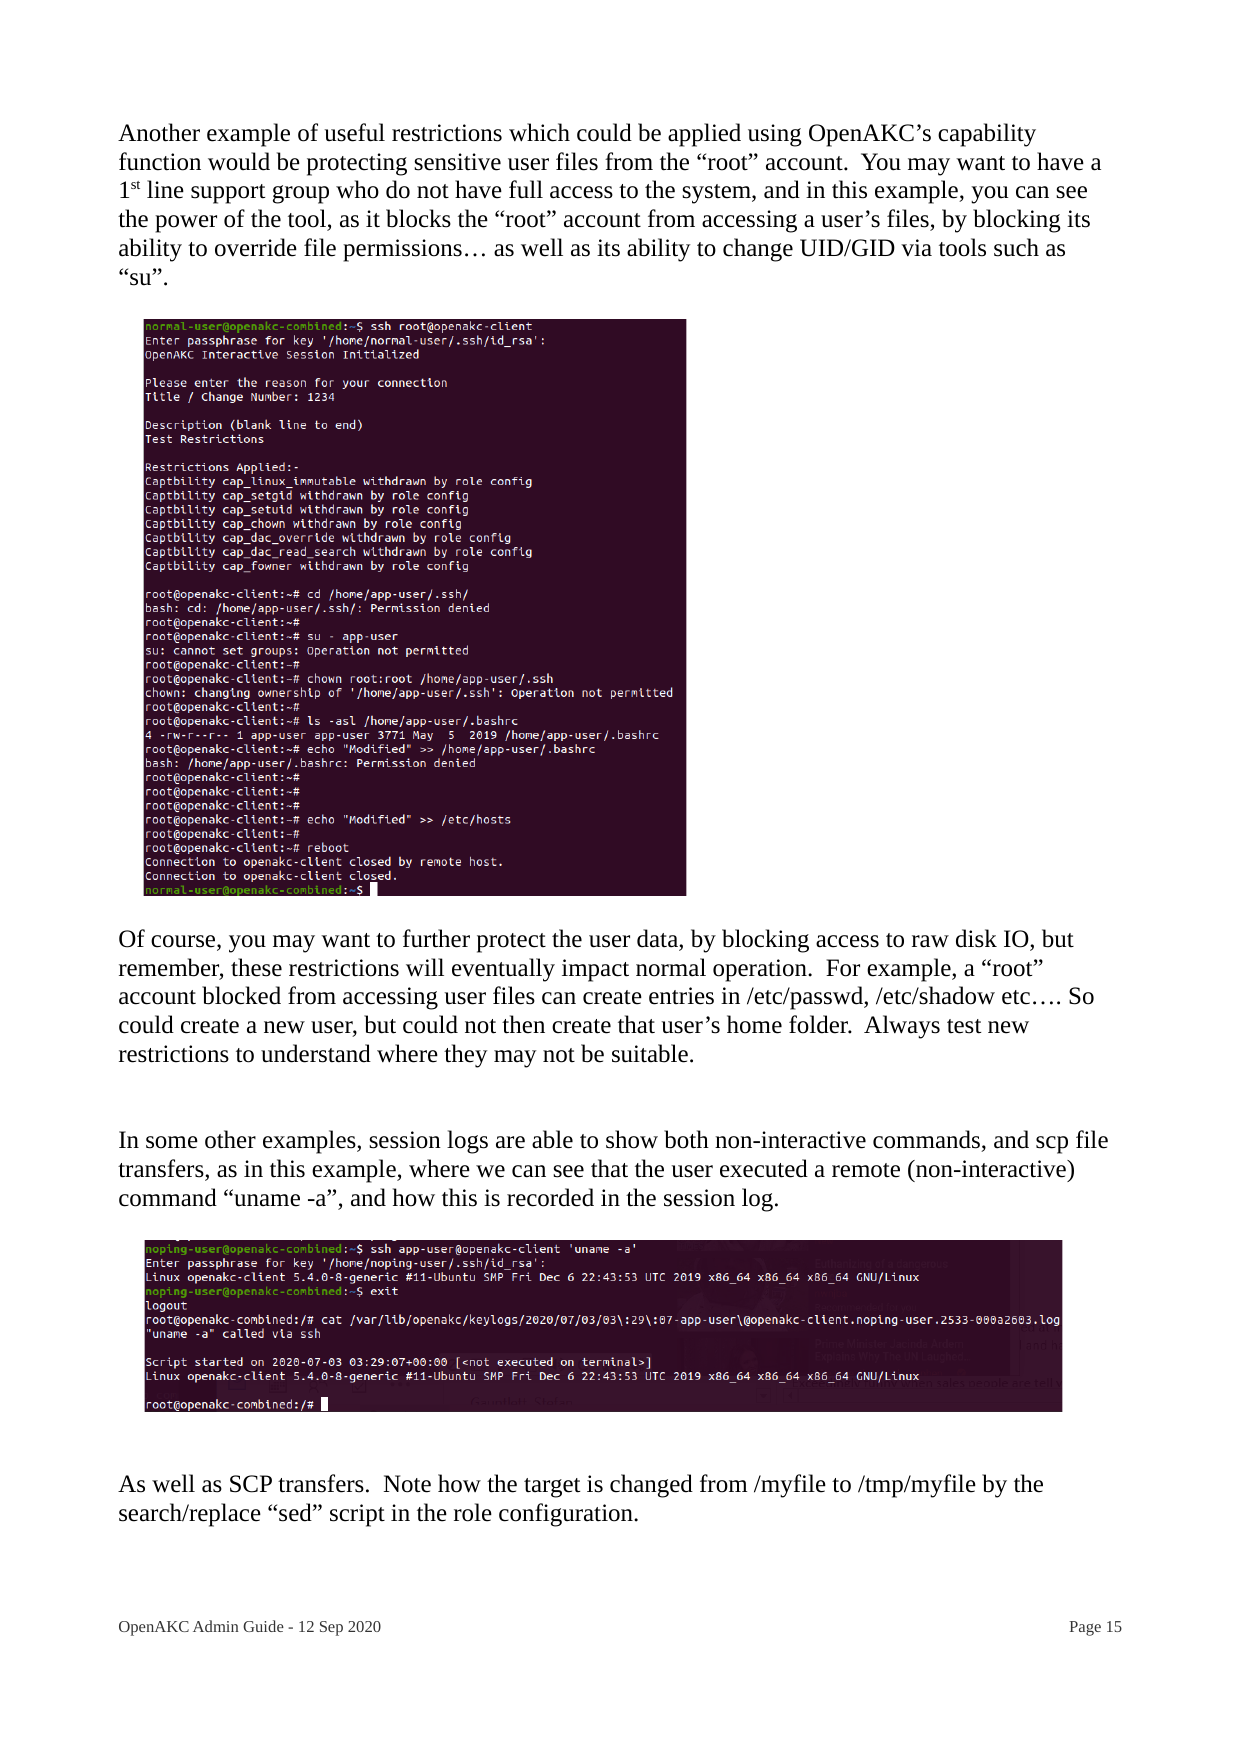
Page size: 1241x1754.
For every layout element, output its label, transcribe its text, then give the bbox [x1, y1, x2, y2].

picture [144, 1240, 1063, 1412]
picture [143, 319, 687, 896]
text Of course, you may want to further protect the user data, by blocking access to raw disk IO, but remember, these restrictions will eventually impact normal operation. For example, a “root” account blocked from accessing user files can create entries in /etc/passwd, /etc/shadow etc…. So could create a new user, but could not then create that user’s home folder. Always test new restrictions to understand where they may not be suitable. [118, 924, 1122, 1068]
text As well as SCP transfers. Note how the target is changed from /myfile to /tmp/myfile by the search/replace “sed” script in the role configuration. [118, 1469, 1122, 1526]
text In some other examples, session logs are able to show both non-interactive commands, and scp file transfers, as in this example, where we can see that the user executed a remote (non-interactive) command “uname -a”, and how this is recorded in the session log. [118, 1125, 1122, 1211]
text Another example of useful restrictions which could be applied using OpenAKC’s capability function would be protecting sensitive user files from the “root” account. You may want to have a 1st line support group who do not have full access to the system, and in this example, you can see the power of the tool, as it blocks the “root” account from accessing a user’s files, by blocking its ability to override file permissions… as well as its ability to change UID/GID via tools such as “su”. [118, 118, 1122, 291]
